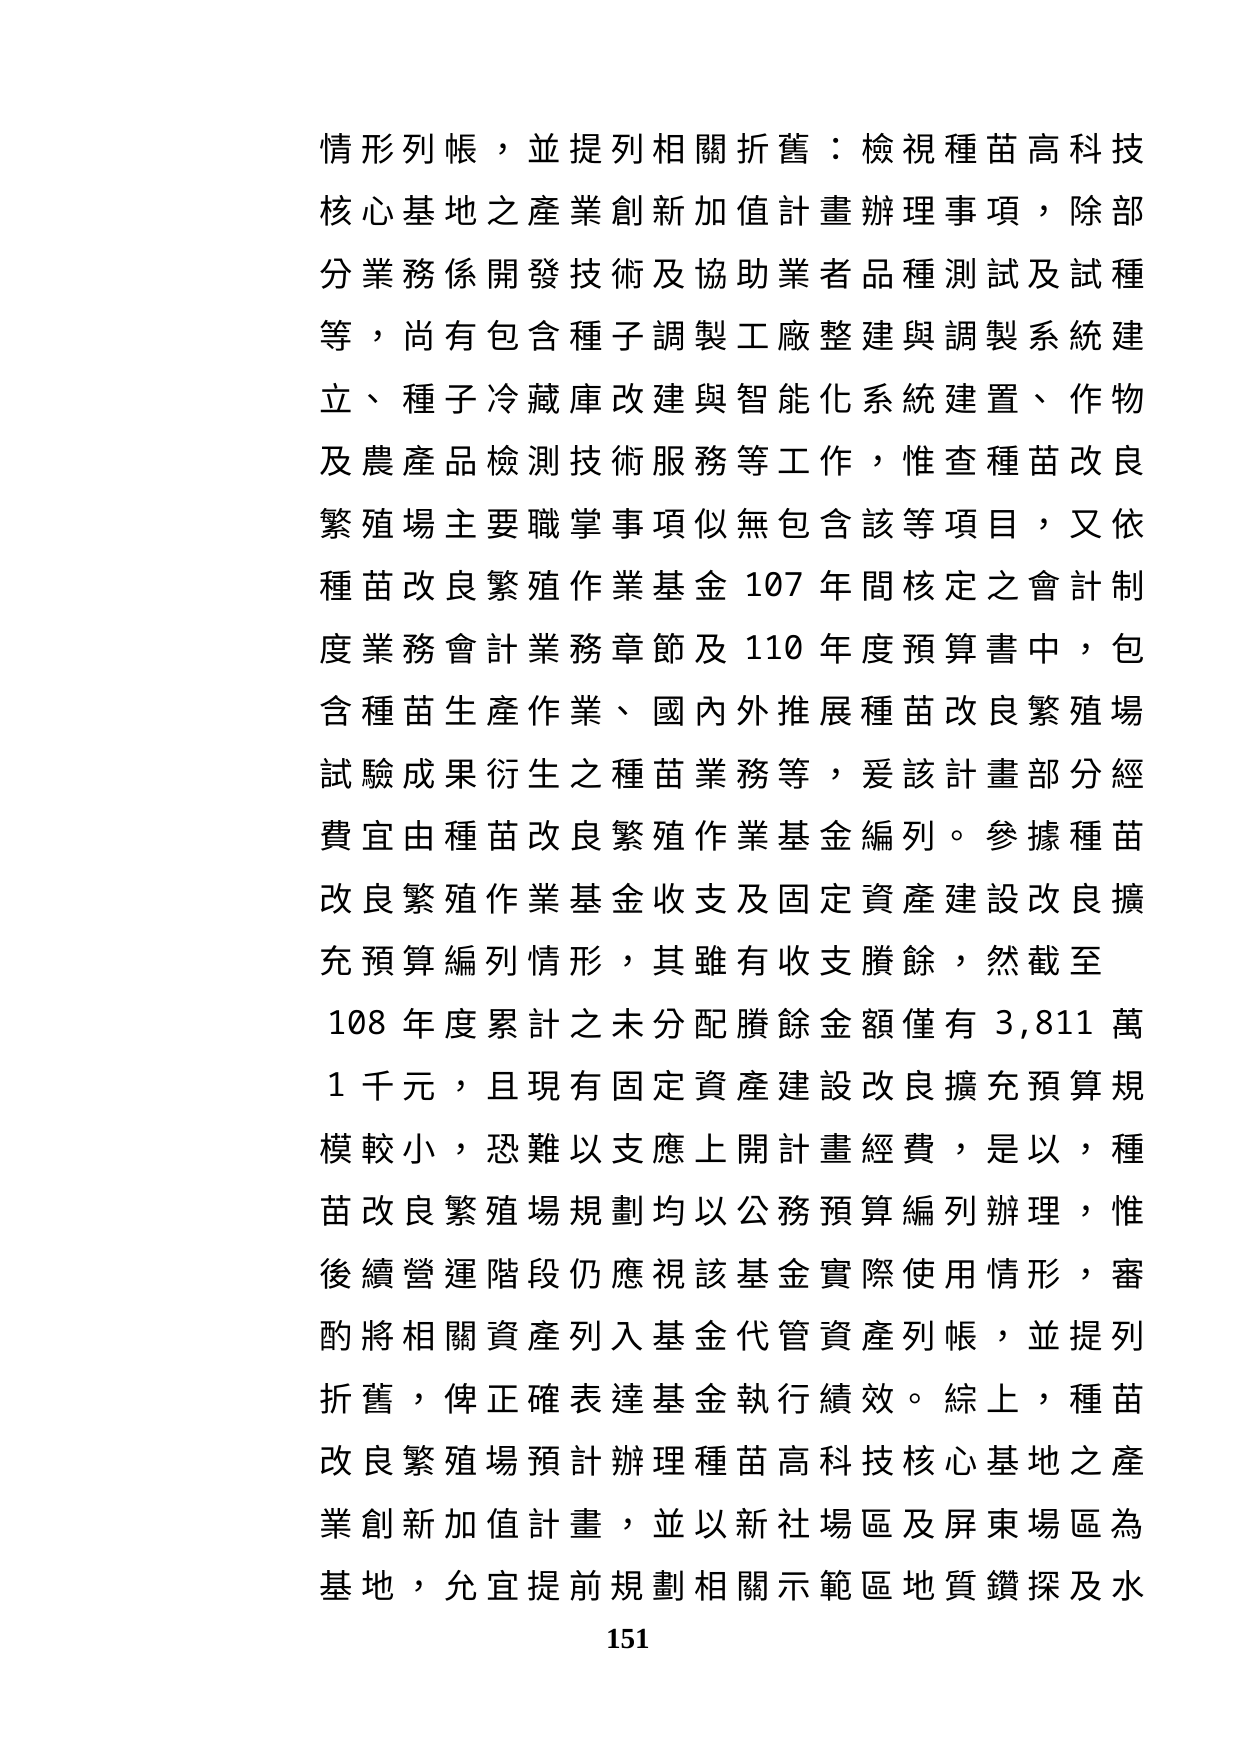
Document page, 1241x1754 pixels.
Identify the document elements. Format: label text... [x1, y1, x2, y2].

list 情形列帳，並提列相關折舊：檢視種苗高科技核心基地之產業創新加值計畫辦理事項，除部分業務係開發技術及協助業者品種測試及試種等，尚有包含種子調製工廠整建與調製系統建立、種子冷藏庫改建與智能化系統建置、作物及農產品檢測技術服務等工作，惟查種苗改良繁殖場主要職掌事項似無包含該等項目，又依種苗改良繁殖作業基金107年間核定之會計制度業務會計業務章節及110年度預算書中，包含種苗生產作業、國內外推展種苗改良繁殖場試驗成果衍生之種苗業務等，爰該計畫部分經費宜由種苗改良繁殖作業基金編列。參據種苗改良繁殖作業基金收支及固定資產建設改良擴充預算編列情形，其雖有收支賸餘，然截至108年度累計之未分配賸餘金額僅有3,811萬1千元，且現有固定資產建設改良擴充預算規模較小，恐難以支應上開計畫經費，是以，種苗改良繁殖場規劃均以公務預算編列辦理，惟後續營運階段仍應視該基金實際使用情形，審酌將相關資產列入基金代管資產列帳，並提列折舊，俾正確表達基金執行績效。綜上，種苗改良繁殖場預計辦理種苗高科技核心基地之產業創新加值計畫，並以新社場區及屏東場區為基地，允宜提前規劃相關示範區地質鑽探及水 [166, 105, 1148, 1605]
